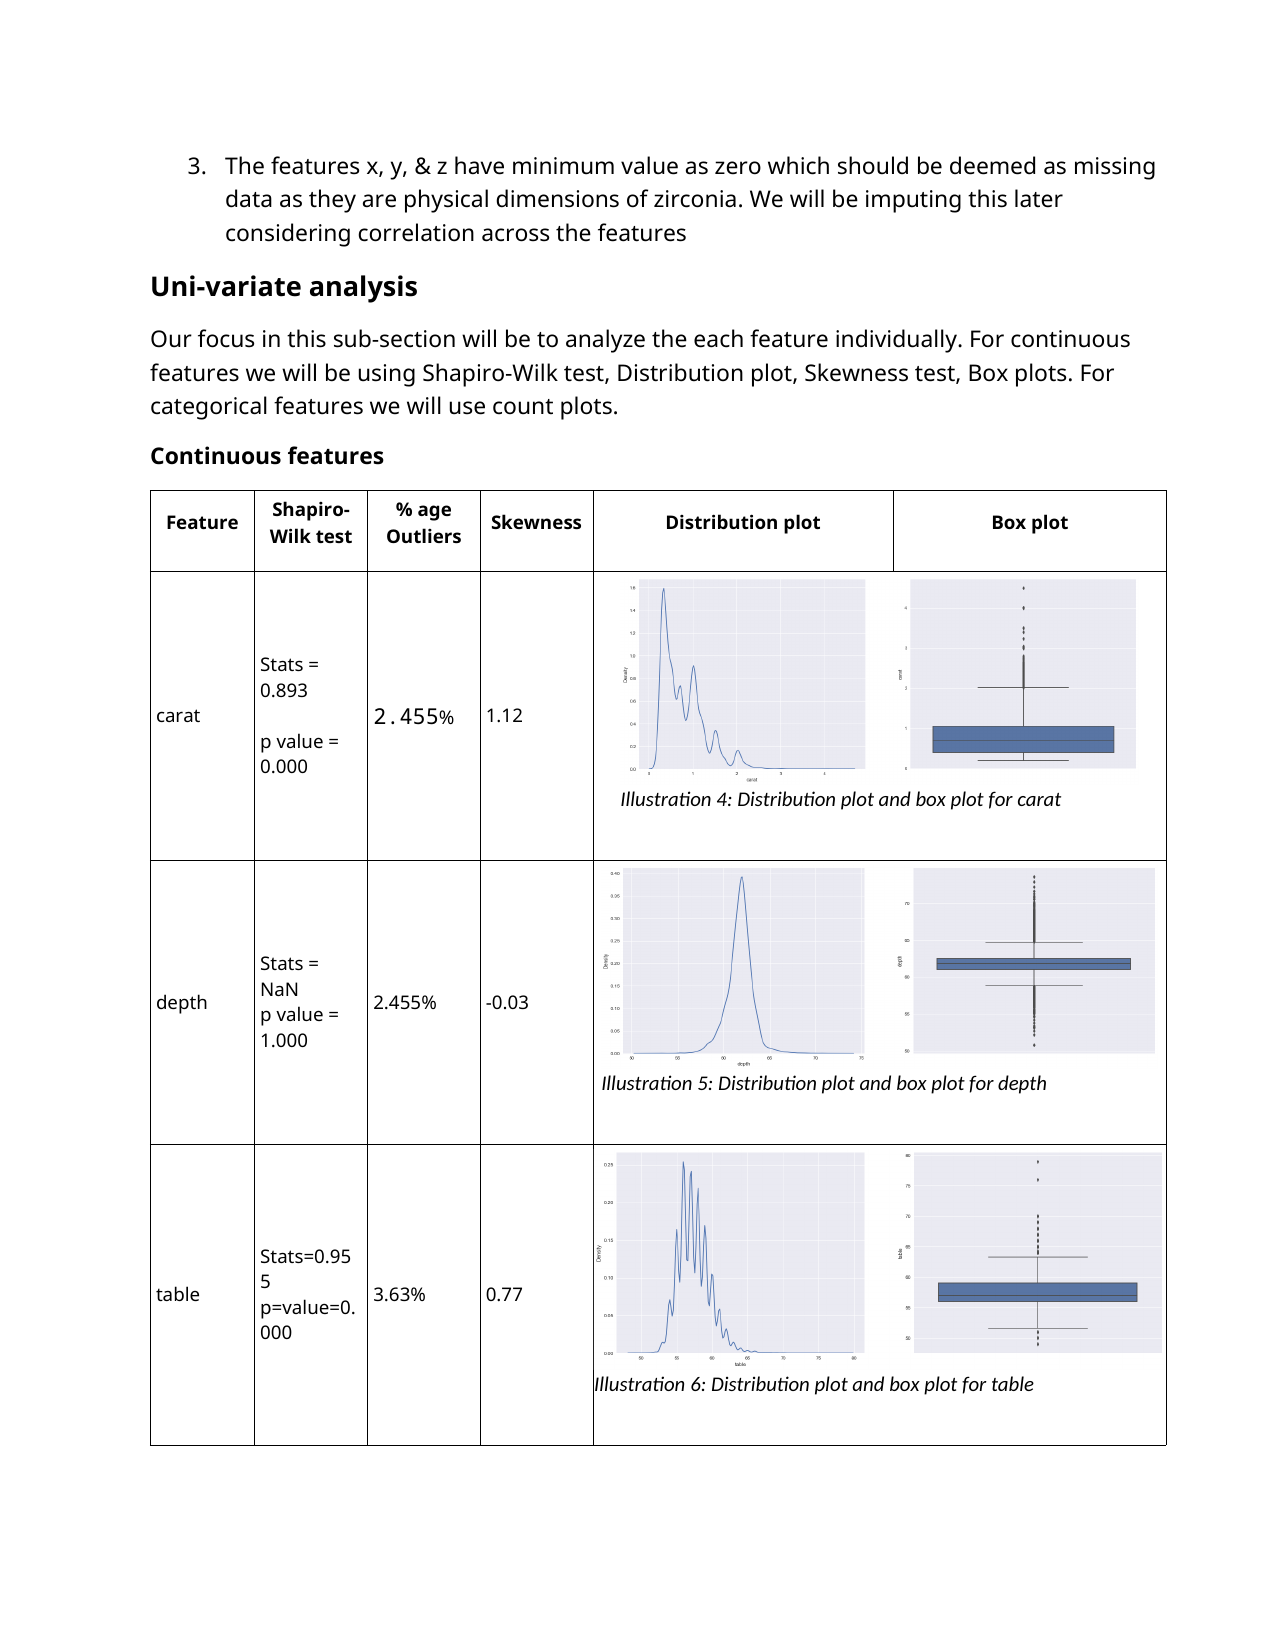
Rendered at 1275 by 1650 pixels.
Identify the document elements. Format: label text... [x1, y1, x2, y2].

list The features x, y, & z have minimum value as zero which should be deemed as missing data as they are physical dimensions of zirconia. We will be imputing this later considering correlation across the features [187, 150, 1172, 248]
table_header % age Outliers [368, 491, 480, 571]
table_header Skewness [481, 491, 593, 571]
picture [593, 1149, 1165, 1370]
table_cell [594, 1069, 1166, 1143]
table_cell [594, 572, 1166, 860]
picture [601, 865, 1158, 1069]
table_cell depth [151, 861, 254, 1143]
text Uni-variate analysis [150, 267, 1172, 304]
table_cell Stats=0.955 p=value=0.000 [255, 1145, 367, 1444]
table_cell Stats = NaN p value = 1.000 [255, 861, 367, 1143]
table_cell [594, 1145, 1166, 1369]
table_header Distribution plot [594, 491, 893, 571]
table_cell -0.03 [481, 861, 593, 1143]
table_cell 0.77 [481, 1145, 593, 1444]
text Our focus in this sub-section will be to analyze the each feature individually. For continuous features we will be using Shapiro-Wilk test, Distribution plot, Skewness test, Box plots. For categorical features we will use count plots. [150, 323, 1172, 421]
table_cell [594, 861, 1166, 1068]
table_cell carat [151, 572, 254, 860]
table_header Shapiro-Wilk test [255, 491, 367, 571]
table_cell table [151, 1145, 254, 1444]
table_header Feature [151, 491, 254, 571]
table_cell Stats = 0.893 p value = 0.000 [255, 572, 367, 860]
table_cell 2.455% [368, 861, 480, 1143]
picture [620, 577, 1139, 785]
table_cell 3.63% [368, 1145, 480, 1444]
table_header Box plot [894, 491, 1166, 571]
text Continuous features [150, 440, 1172, 471]
table_cell 2.455% [368, 572, 480, 860]
table_cell [594, 1370, 1166, 1444]
table_cell 1.12 [481, 572, 593, 860]
